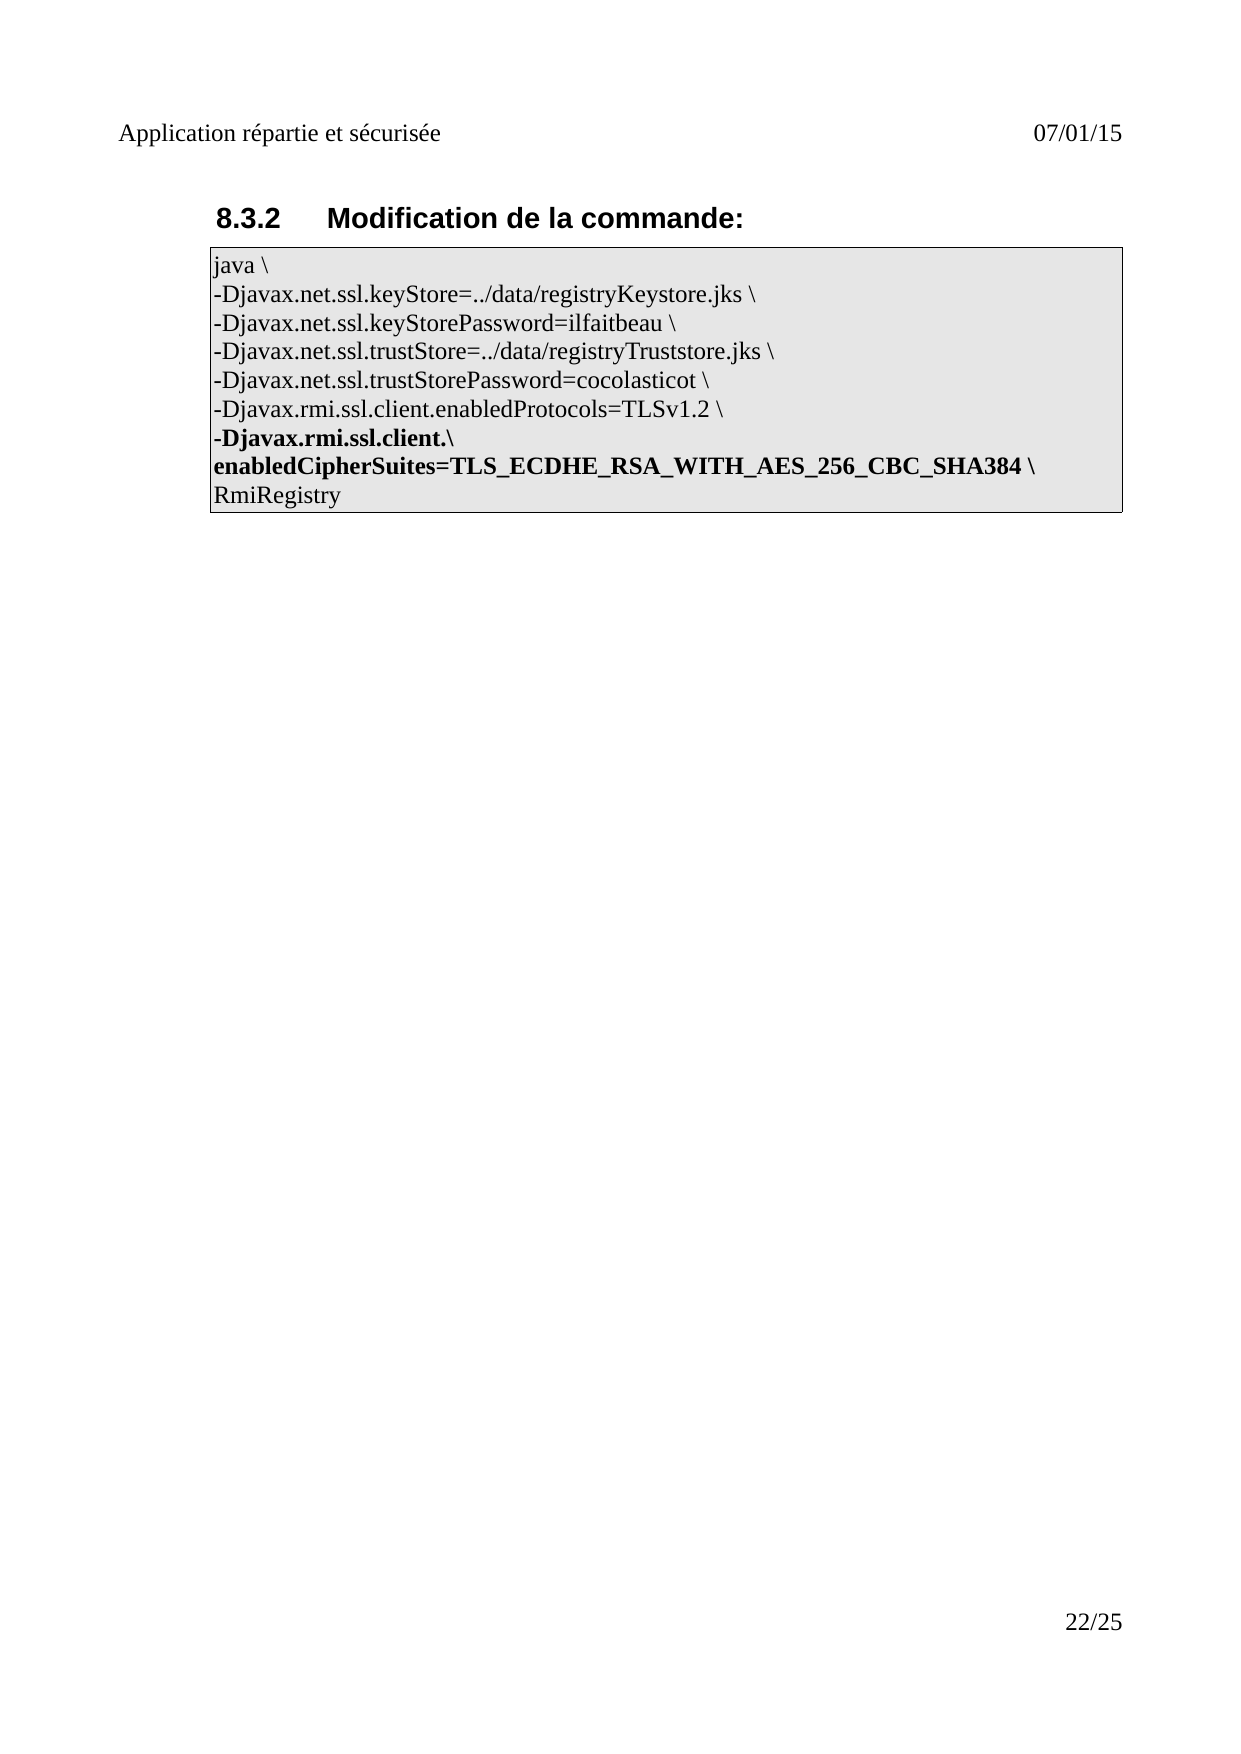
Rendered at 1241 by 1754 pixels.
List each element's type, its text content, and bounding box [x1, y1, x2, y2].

text -Djavax.net.ssl.keyStorePassword=ilfaitbeau \ [211, 304, 1122, 333]
text -Djavax.net.ssl.trustStorePassword=cocolasticot \ [211, 362, 1122, 391]
text RmiRegistry [211, 477, 1122, 512]
text -Djavax.rmi.ssl.client.\ [211, 419, 1122, 448]
text java \ [211, 248, 1122, 276]
subtitle Modification de la commande: [208, 201, 1122, 235]
text enabledCipherSuites=TLS_ECDHE_RSA_WITH_AES_256_CBC_SHA384 \ [211, 448, 1122, 477]
text -Djavax.rmi.ssl.client.enabledProtocols=TLSv1.2 \ [211, 391, 1122, 419]
text -Djavax.net.ssl.keyStore=../data/registryKeystore.jks \ [211, 276, 1122, 304]
text -Djavax.net.ssl.trustStore=../data/registryTruststore.jks \ [211, 333, 1122, 362]
